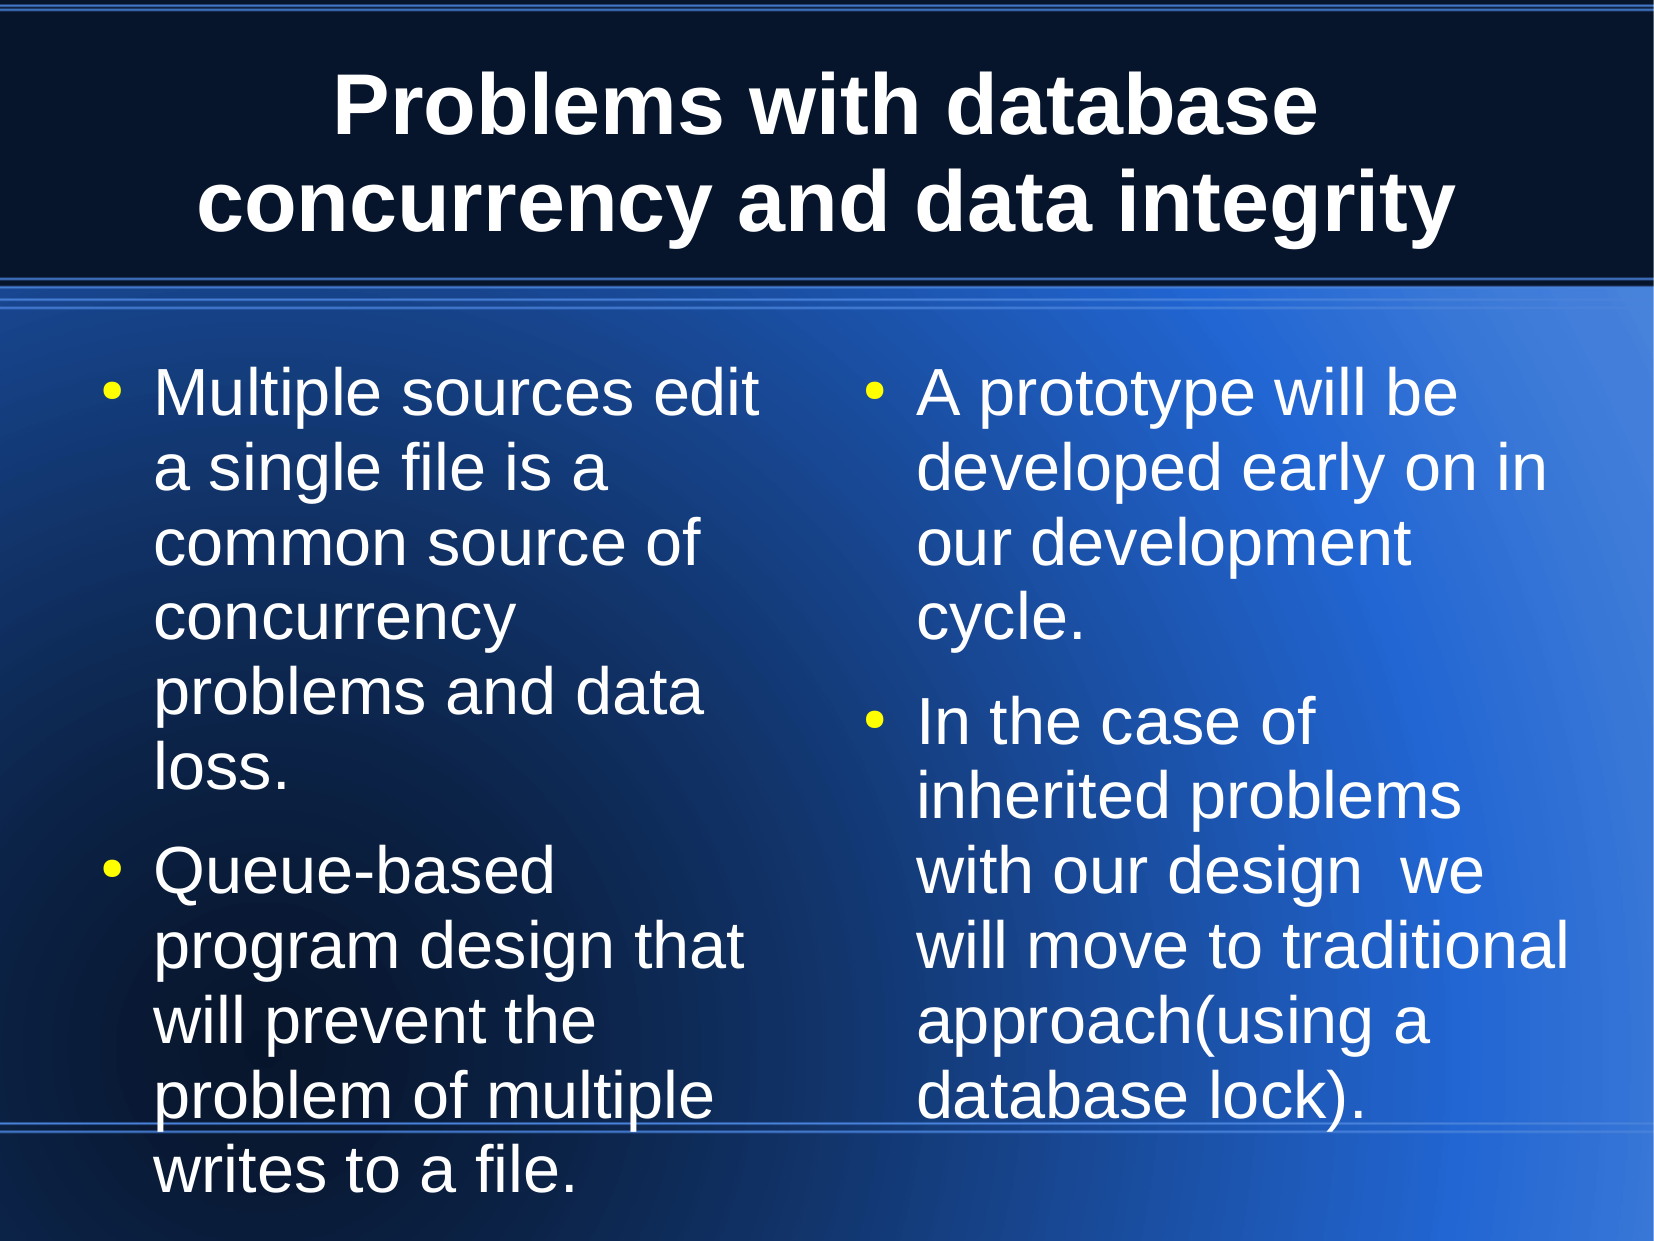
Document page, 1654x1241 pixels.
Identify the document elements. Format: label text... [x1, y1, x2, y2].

list A prototype will be developed early on in our development cycle. In the case of inherited problems with our design we will move to traditional approach(using a database lock). [845, 355, 1572, 1075]
title Problems with database concurrency and data integrity [82, 41, 1571, 265]
picture [0, 0, 1654, 1241]
list Multiple sources edit a single file is a common source of concurrency problems and data loss. Queue-based program design that will prevent the problem of multiple writes to a file. [82, 355, 809, 1075]
